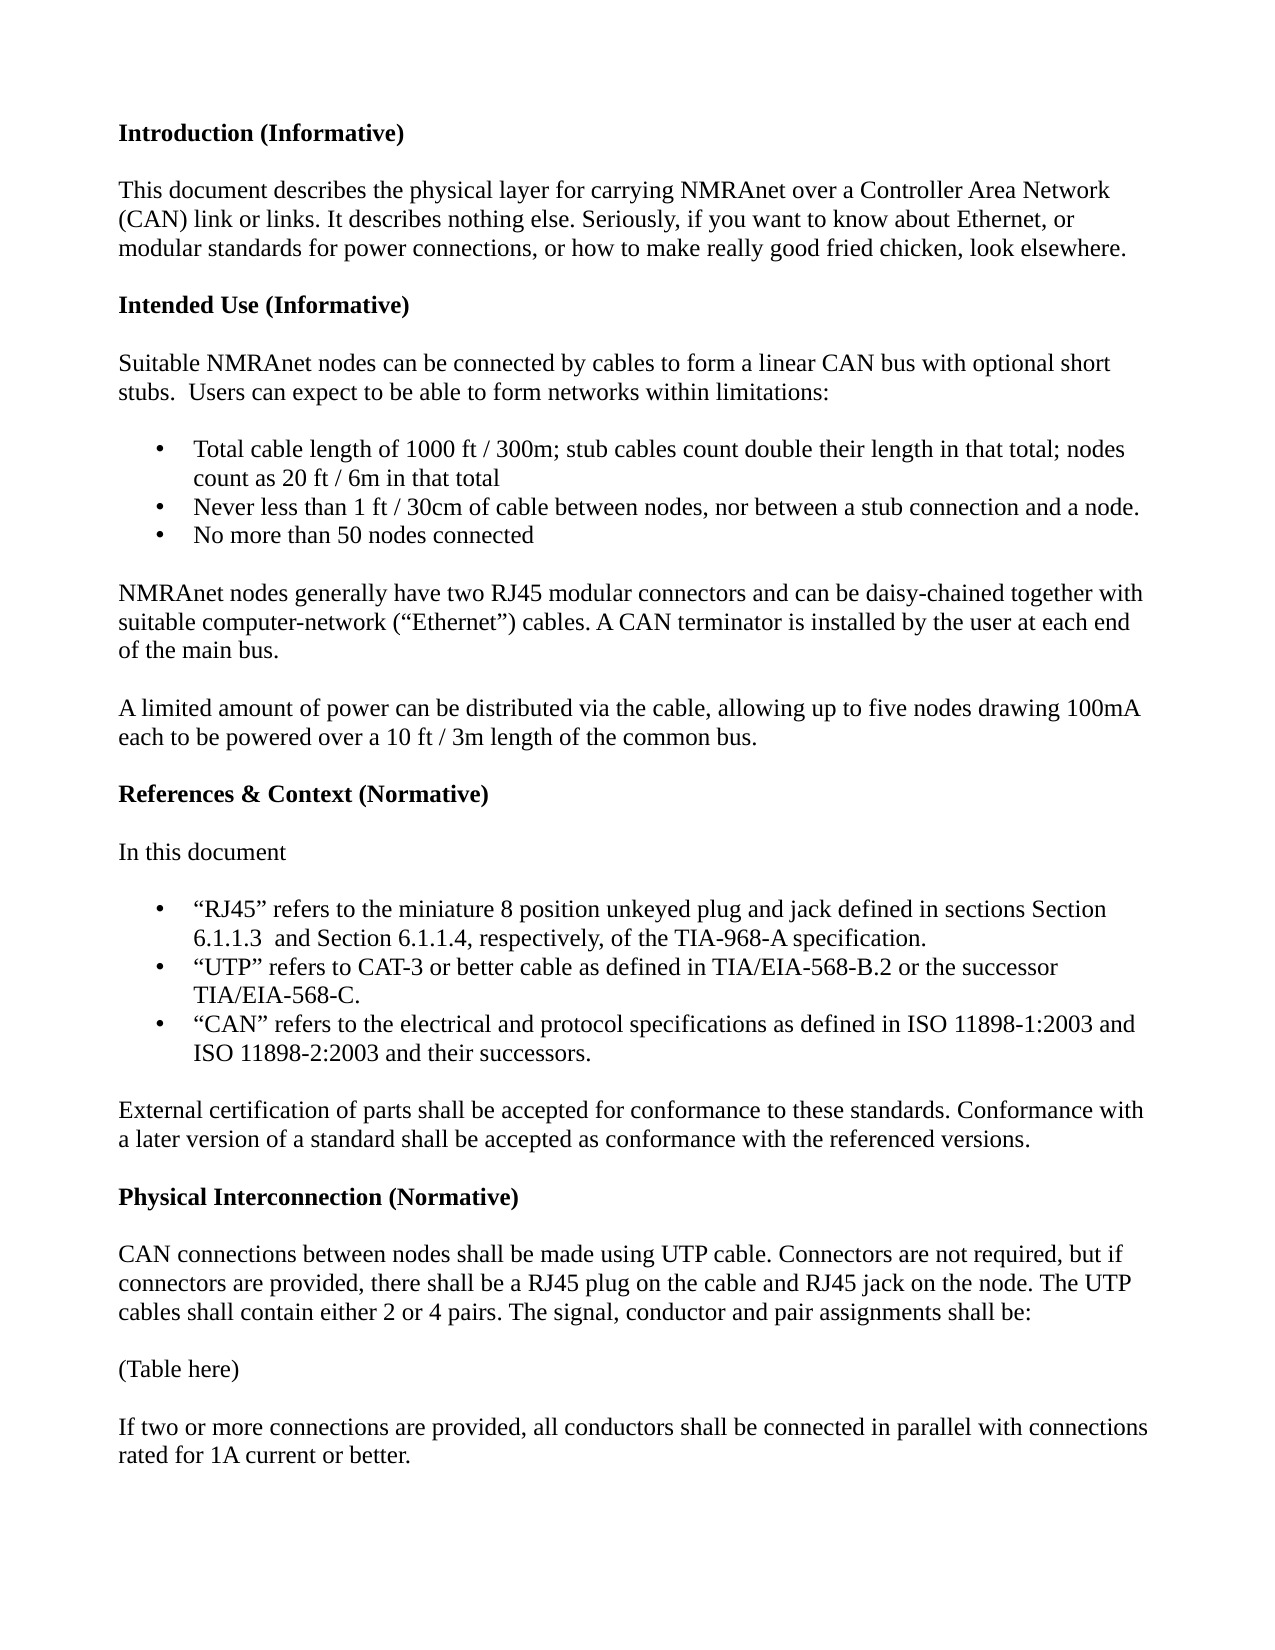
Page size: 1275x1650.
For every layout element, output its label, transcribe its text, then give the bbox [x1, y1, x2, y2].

text In this document [118, 837, 1157, 866]
text References & Context (Normative) [118, 779, 1157, 808]
list “UTP” refers to CAT-3 or better cable as defined in TIA/EIA-568-B.2 or the successor TIA/EIA-568-C. [156, 952, 1157, 1009]
list Total cable length of 1000 ft / 300m; stub cables count double their length in that total; nodes count as 20 ft / 6m in that total [156, 434, 1157, 492]
text Physical Interconnection (Normative) [118, 1182, 1157, 1211]
list Never less than 1 ft / 30cm of cable between nodes, nor between a stub connection and a node. [156, 492, 1157, 521]
text If two or more connections are provided, all conductors shall be connected in parallel with connections rated for 1A current or better. [118, 1412, 1157, 1469]
text NMRAnet nodes generally have two RJ45 modular connectors and can be daisy-chained together with suitable computer-network (“Ethernet”) cables. A CAN terminator is installed by the user at each end of the main bus. [118, 578, 1157, 664]
text CAN connections between nodes shall be made using UTP cable. Connectors are not required, but if connectors are provided, there shall be a RJ45 plug on the cable and RJ45 jack on the node. The UTP cables shall contain either 2 or 4 pairs. The signal, conductor and pair assignments shall be: [118, 1239, 1157, 1326]
list No more than 50 nodes connected [156, 521, 1157, 549]
text A limited amount of power can be distributed via the cable, allowing up to five nodes drawing 100mA each to be powered over a 10 ft / 3m length of the common bus. [118, 693, 1157, 751]
text External certification of parts shall be accepted for conformance to these standards. Conformance with a later version of a standard shall be accepted as conformance with the referenced versions. [118, 1096, 1157, 1153]
text (Table here) [118, 1354, 1157, 1383]
list “CAN” refers to the electrical and protocol specifications as defined in ISO 11898-1:2003 and ISO 11898-2:2003 and their successors. [156, 1009, 1157, 1067]
text Suitable NMRAnet nodes can be connected by cables to form a linear CAN bus with optional short stubs. Users can expect to be able to form networks within limitations: [118, 348, 1157, 406]
list “RJ45” refers to the miniature 8 position unkeyed plug and jack defined in sections Section 6.1.1.3 and Section 6.1.1.4, respectively, of the TIA-968-A specification. [156, 894, 1157, 952]
text Intended Use (Informative) [118, 291, 1157, 319]
text This document describes the physical layer for carrying NMRAnet over a Controller Area Network (CAN) link or links. It describes nothing else. Seriously, if you want to know about Ethernet, or modular standards for power connections, or how to make really good fried chicken, look elsewhere. [118, 176, 1157, 262]
text Introduction (Informative) [118, 118, 1157, 147]
